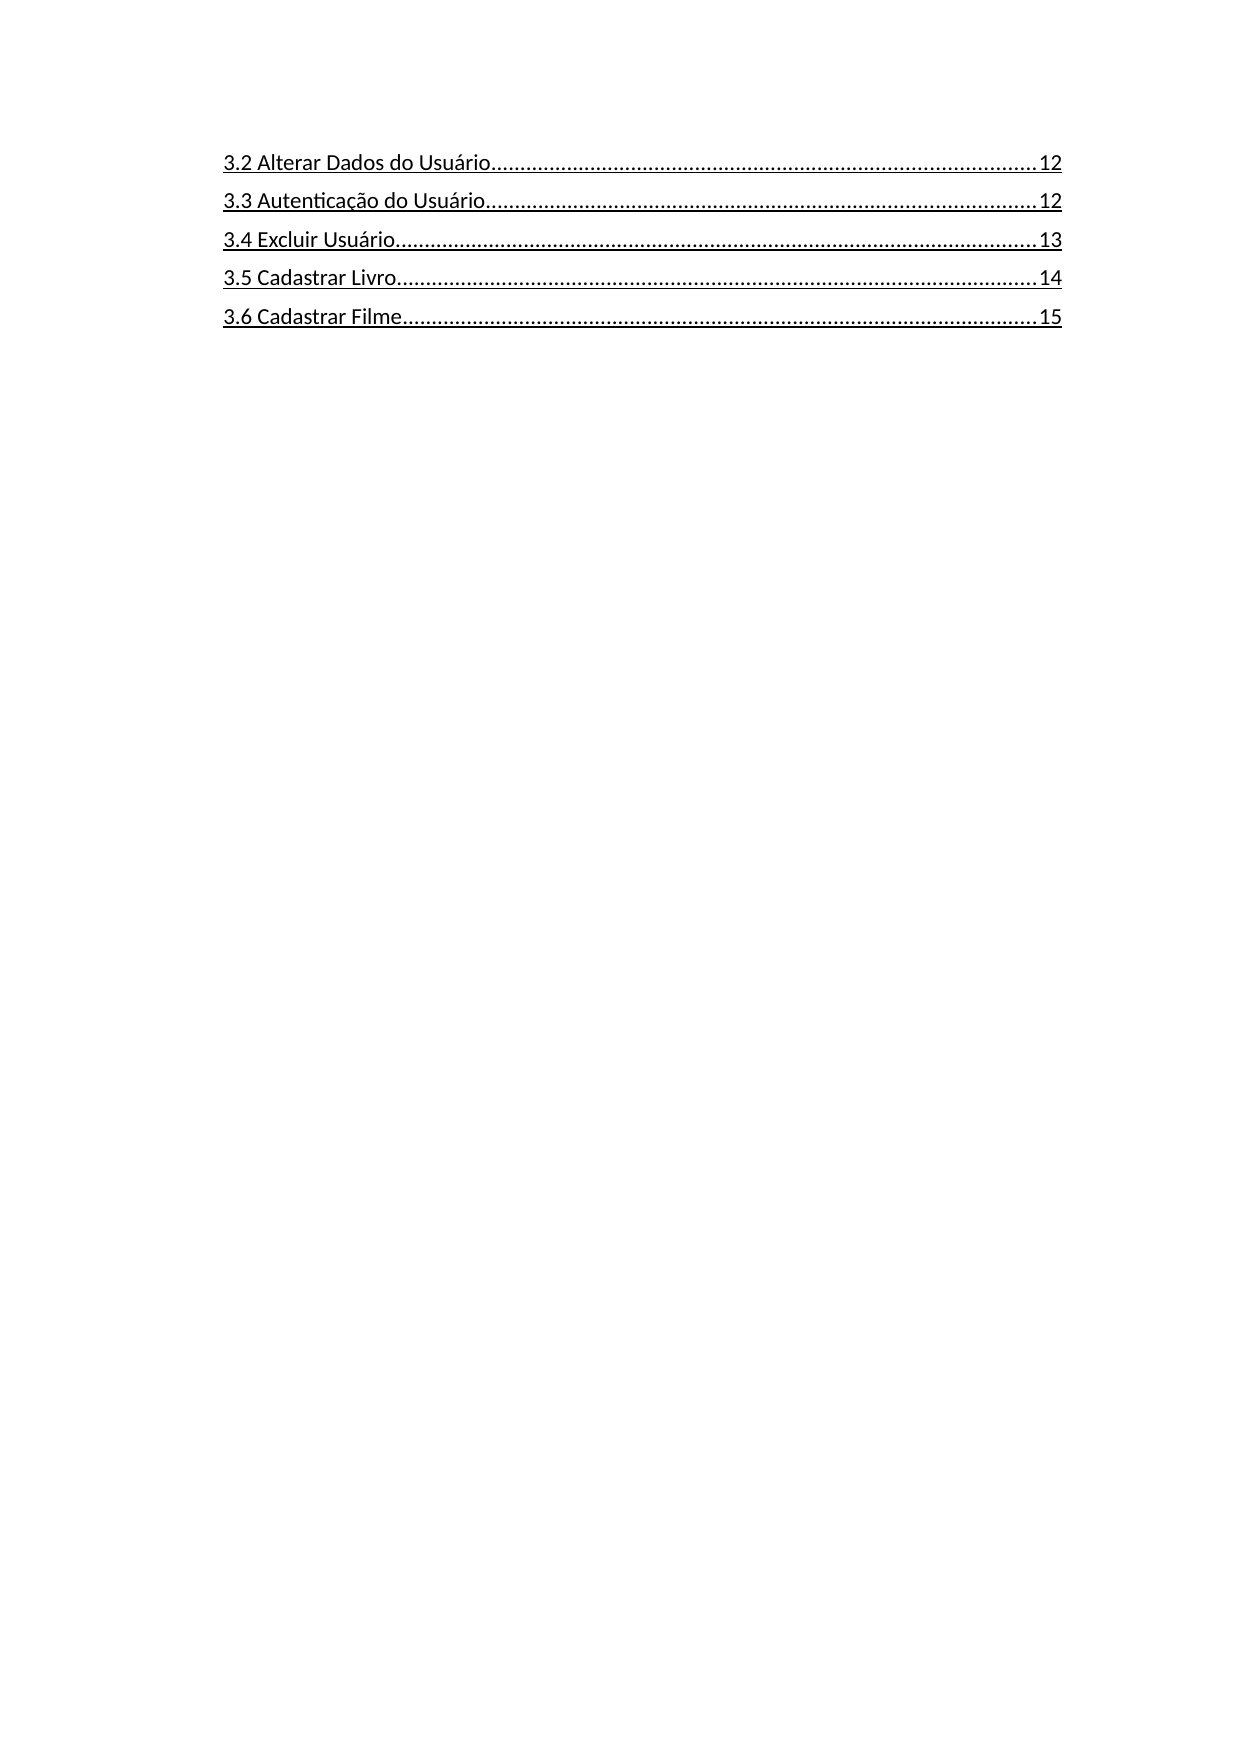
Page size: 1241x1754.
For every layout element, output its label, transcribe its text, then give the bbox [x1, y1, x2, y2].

text 3.3 Autenticação do Usuário 12 [223, 186, 1063, 214]
text 3.4 Excluir Usuário 13 [223, 225, 1063, 253]
text 3.2 Alterar Dados do Usuário 12 [223, 148, 1063, 176]
text 3.6 Cadastrar Filme 15 [223, 302, 1063, 330]
text 3.5 Cadastrar Livro 14 [223, 263, 1063, 292]
